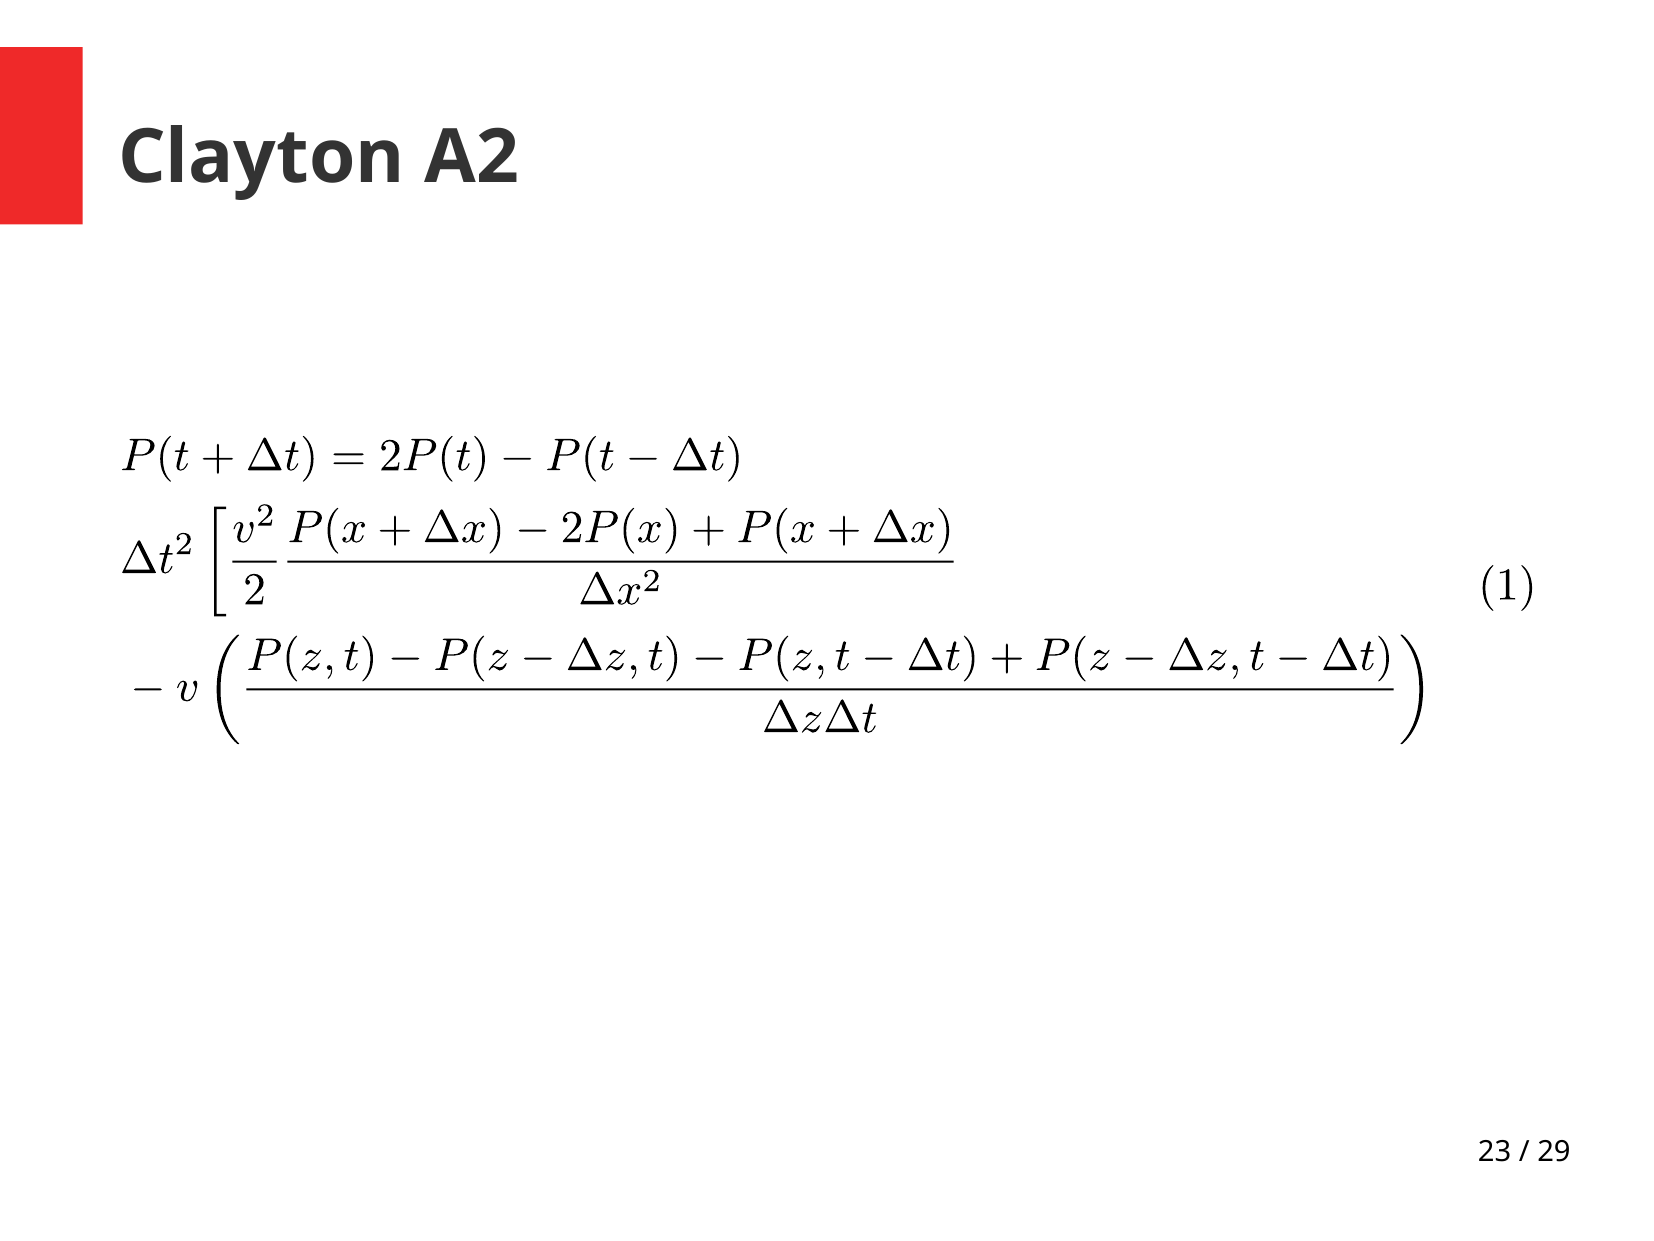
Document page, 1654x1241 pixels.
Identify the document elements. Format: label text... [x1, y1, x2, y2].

title Clayton A2 [118, 49, 1571, 257]
text_box [121, 435, 1533, 745]
